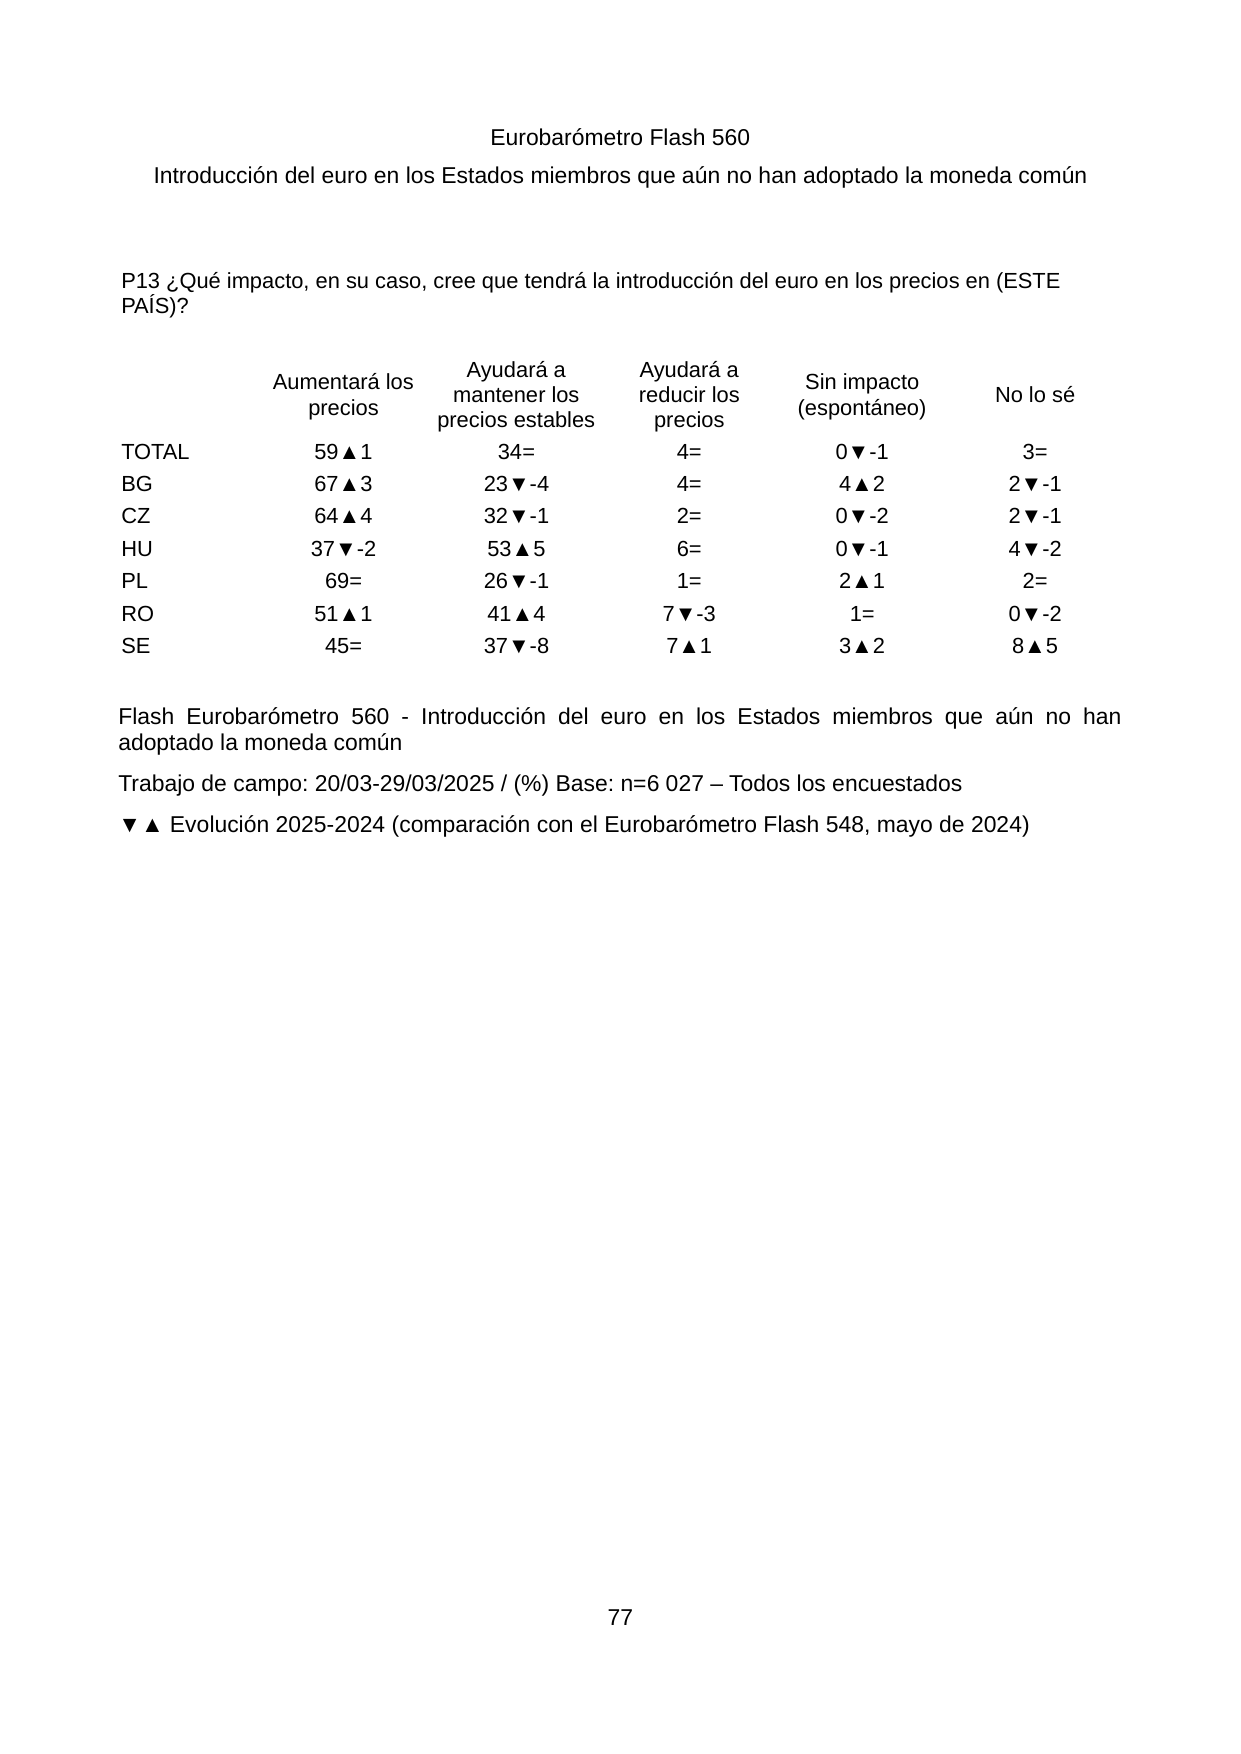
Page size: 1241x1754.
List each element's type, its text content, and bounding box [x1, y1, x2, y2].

table_cell Ayudará a reducir los precios [603, 354, 776, 435]
table_cell 37▼-8 [430, 630, 603, 662]
table_cell 59▲1 [257, 435, 430, 467]
table_cell 26▼-1 [430, 565, 603, 597]
text ▼▲ Evolución 2025-2024 (comparación con el Eurobarómetro Flash 548, mayo de 2024) [118, 811, 1122, 837]
table_cell 4= [603, 435, 776, 467]
text Trabajo de campo: 20/03-29/03/2025 / (%) Base: n=6 027 – Todos los encuestados [118, 770, 1122, 796]
table_cell [257, 321, 430, 354]
table_cell 51▲1 [257, 597, 430, 629]
table_cell 1= [776, 597, 948, 629]
table_cell [776, 321, 948, 354]
table_cell 3= [949, 435, 1121, 467]
table_cell No lo sé [949, 354, 1121, 435]
table_cell 2▼-1 [949, 500, 1121, 532]
table_cell 3▲2 [776, 630, 948, 662]
table_cell [118, 354, 257, 435]
table_cell 4▲2 [776, 468, 948, 500]
table_cell 7▲1 [603, 630, 776, 662]
table_cell SE [118, 630, 257, 662]
table_cell RO [118, 597, 257, 629]
text Flash Eurobarómetro 560 - Introducción del euro en los Estados miembros que aún no han adoptado la moneda común [118, 703, 1122, 756]
table_cell 8▲5 [949, 630, 1121, 662]
table_cell 0▼-2 [949, 597, 1121, 629]
table_cell TOTAL [118, 435, 257, 467]
table_cell 2▼-1 [949, 468, 1121, 500]
table_cell 23▼-4 [430, 468, 603, 500]
table_cell PL [118, 565, 257, 597]
table_cell 69= [257, 565, 430, 597]
table_cell [949, 321, 1121, 354]
table_cell 0▼-2 [776, 500, 948, 532]
table_cell 4= [603, 468, 776, 500]
table_cell Aumentará los precios [257, 354, 430, 435]
table_cell BG [118, 468, 257, 500]
table_cell 45= [257, 630, 430, 662]
table_cell 37▼-2 [257, 532, 430, 565]
table_cell Ayudará a mantener los precios estables [430, 354, 603, 435]
table_cell 0▼-1 [776, 435, 948, 467]
table_cell 6= [603, 532, 776, 565]
table_cell [118, 321, 257, 354]
table_cell 0▼-1 [776, 532, 948, 565]
table_cell Sin impacto (espontáneo) [776, 354, 948, 435]
table_cell 67▲3 [257, 468, 430, 500]
table_cell 2= [949, 565, 1121, 597]
table_cell CZ [118, 500, 257, 532]
table_cell 1= [603, 565, 776, 597]
table_cell 2= [603, 500, 776, 532]
table_cell 4▼-2 [949, 532, 1121, 565]
table_cell 41▲4 [430, 597, 603, 629]
table_cell 32▼-1 [430, 500, 603, 532]
table_cell 7▼-3 [603, 597, 776, 629]
table_header P13 ¿Qué impacto, en su caso, cree que tendrá la introducción del euro en los precios en (ESTE PAÍS)? [118, 265, 1121, 321]
table_cell [430, 321, 603, 354]
table_cell HU [118, 532, 257, 565]
table_cell 64▲4 [257, 500, 430, 532]
table_cell 53▲5 [430, 532, 603, 565]
table_cell 2▲1 [776, 565, 948, 597]
table_cell 34= [430, 435, 603, 467]
table_cell [603, 321, 776, 354]
